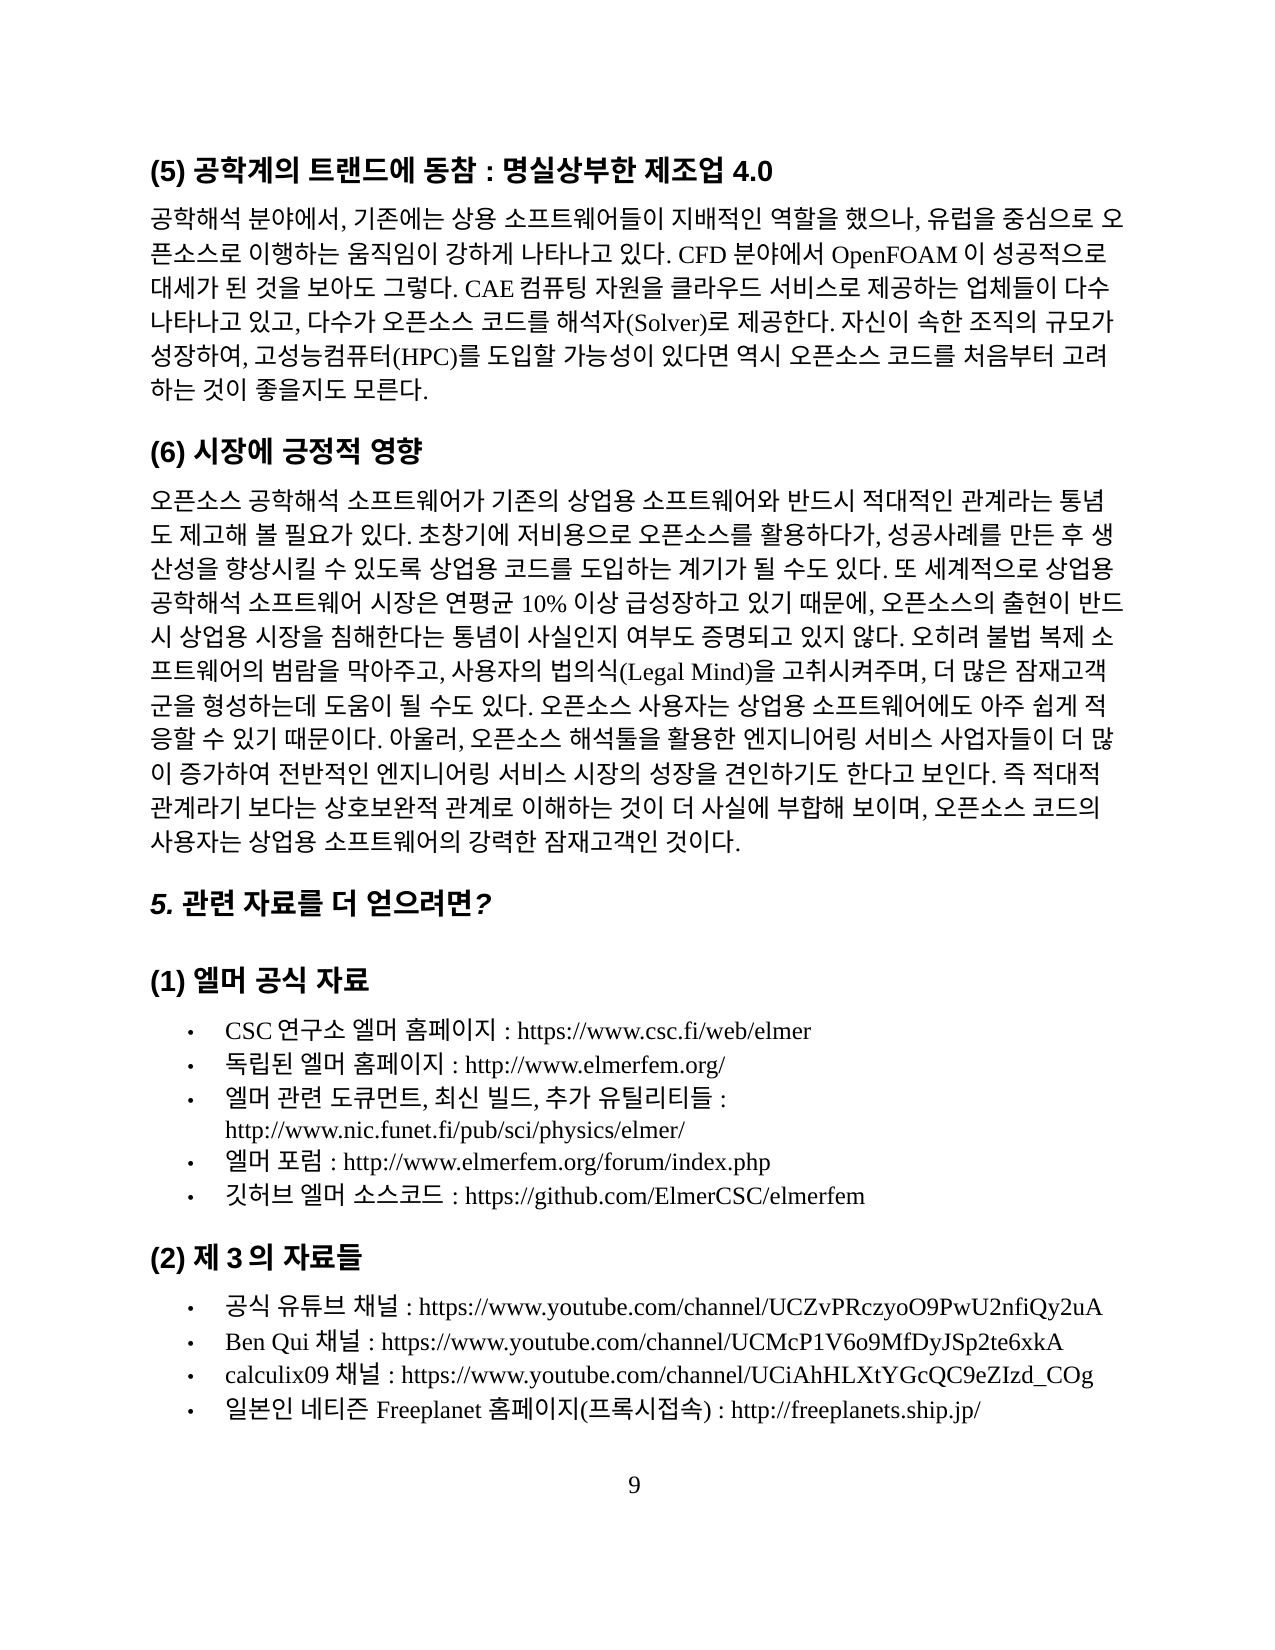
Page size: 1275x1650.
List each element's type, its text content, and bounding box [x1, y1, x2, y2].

list 공식 유튜브 채널 : https://www.youtube.com/channel/UCZvPRczyoO9PwU2nfiQy2uA [187, 1289, 1125, 1323]
list 엘머 관련 도큐먼트, 최신 빌드, 추가 유틸리티들 : http://www.nic.funet.fi/pub/sci/physics/elmer/ [187, 1081, 1125, 1144]
list 깃허브 엘머 소스코드 : https://github.com/ElmerCSC/elmerfem [187, 1178, 1125, 1212]
list 일본인 네티즌 Freeplanet 홈페이지(프록시접속) : http://freeplanets.ship.jp/ [187, 1391, 1125, 1425]
subtitle 5. 관련 자료를 더 얻으려면? [150, 883, 1125, 923]
text 오픈소스 공학해석 소프트웨어가 기존의 상업용 소프트웨어와 반드시 적대적인 관계라는 통념도 제고해 볼 필요가 있다. 초창기에 저비용으로 오픈소스를 활용하다가, 성공사례를 만든 후 생산성을 향상시킬 수 있도록 상업용 코드를 도입하는 계기가 될 수도 있다. 또 세계적으로 상업용 공학해석 소프트웨어 시장은 연평균 10% 이상 급성장하고 있기 때문에, 오픈소스의 출현이 반드시 상업용 시장을 침해한다는 통념이 사실인지 여부도 증명되고 있지 않다. 오히려 불법 복제 소프트웨어의 범람을 막아주고, 사용자의 법의식(Legal Mind)을 고취시켜주며, 더 많은 잠재고객군을 형성하는데 도움이 될 수도 있다. 오픈소스 사용자는 상업용 소프트웨어에도 아주 쉽게 적응할 수 있기 때문이다. 아울러, 오픈소스 해석툴을 활용한 엔지니어링 서비스 사업자들이 더 많이 증가하여 전반적인 엔지니어링 서비스 시장의 성장을 견인하기도 한다고 보인다. 즉 적대적 관계라기 보다는 상호보완적 관계로 이해하는 것이 더 사실에 부합해 보이며, 오픈소스 코드의 사용자는 상업용 소프트웨어의 강력한 잠재고객인 것이다. [150, 484, 1125, 858]
list calculix09 채널 : https://www.youtube.com/channel/UCiAhHLXtYGcQC9eZIzd_COg [187, 1357, 1125, 1391]
list CSC연구소 엘머 홈페이지 : https://www.csc.fi/web/elmer [187, 1013, 1125, 1047]
list 엘머 포럼 : http://www.elmerfem.org/forum/index.php [187, 1144, 1125, 1178]
subtitle (2) 제3의 자료들 [150, 1237, 1125, 1277]
subtitle (1) 엘머 공식 자료 [150, 961, 1125, 1000]
subtitle (6) 시장에 긍정적 영향 [150, 432, 1125, 471]
list Ben Qui 채널 : https://www.youtube.com/channel/UCMcP1V6o9MfDyJSp2te6xkA [187, 1323, 1125, 1357]
list 독립된 엘머 홈페이지 : http://www.elmerfem.org/ [187, 1047, 1125, 1081]
subtitle (5) 공학계의 트랜드에 동참 : 명실상부한 제조업 4.0 [150, 150, 1125, 190]
text 공학해석 분야에서, 기존에는 상용 소프트웨어들이 지배적인 역할을 했으나, 유럽을 중심으로 오픈소스로 이행하는 움직임이 강하게 나타나고 있다. CFD 분야에서 OpenFOAM이 성공적으로 대세가 된 것을 보아도 그렇다. CAE컴퓨팅 자원을 클라우드 서비스로 제공하는 업체들이 다수 나타나고 있고, 다수가 오픈소스 코드를 해석자(Solver)로 제공한다. 자신이 속한 조직의 규모가 성장하여, 고성능컴퓨터(HPC)를 도입할 가능성이 있다면 역시 오픈소스 코드를 처음부터 고려하는 것이 좋을지도 모른다. [150, 202, 1125, 407]
